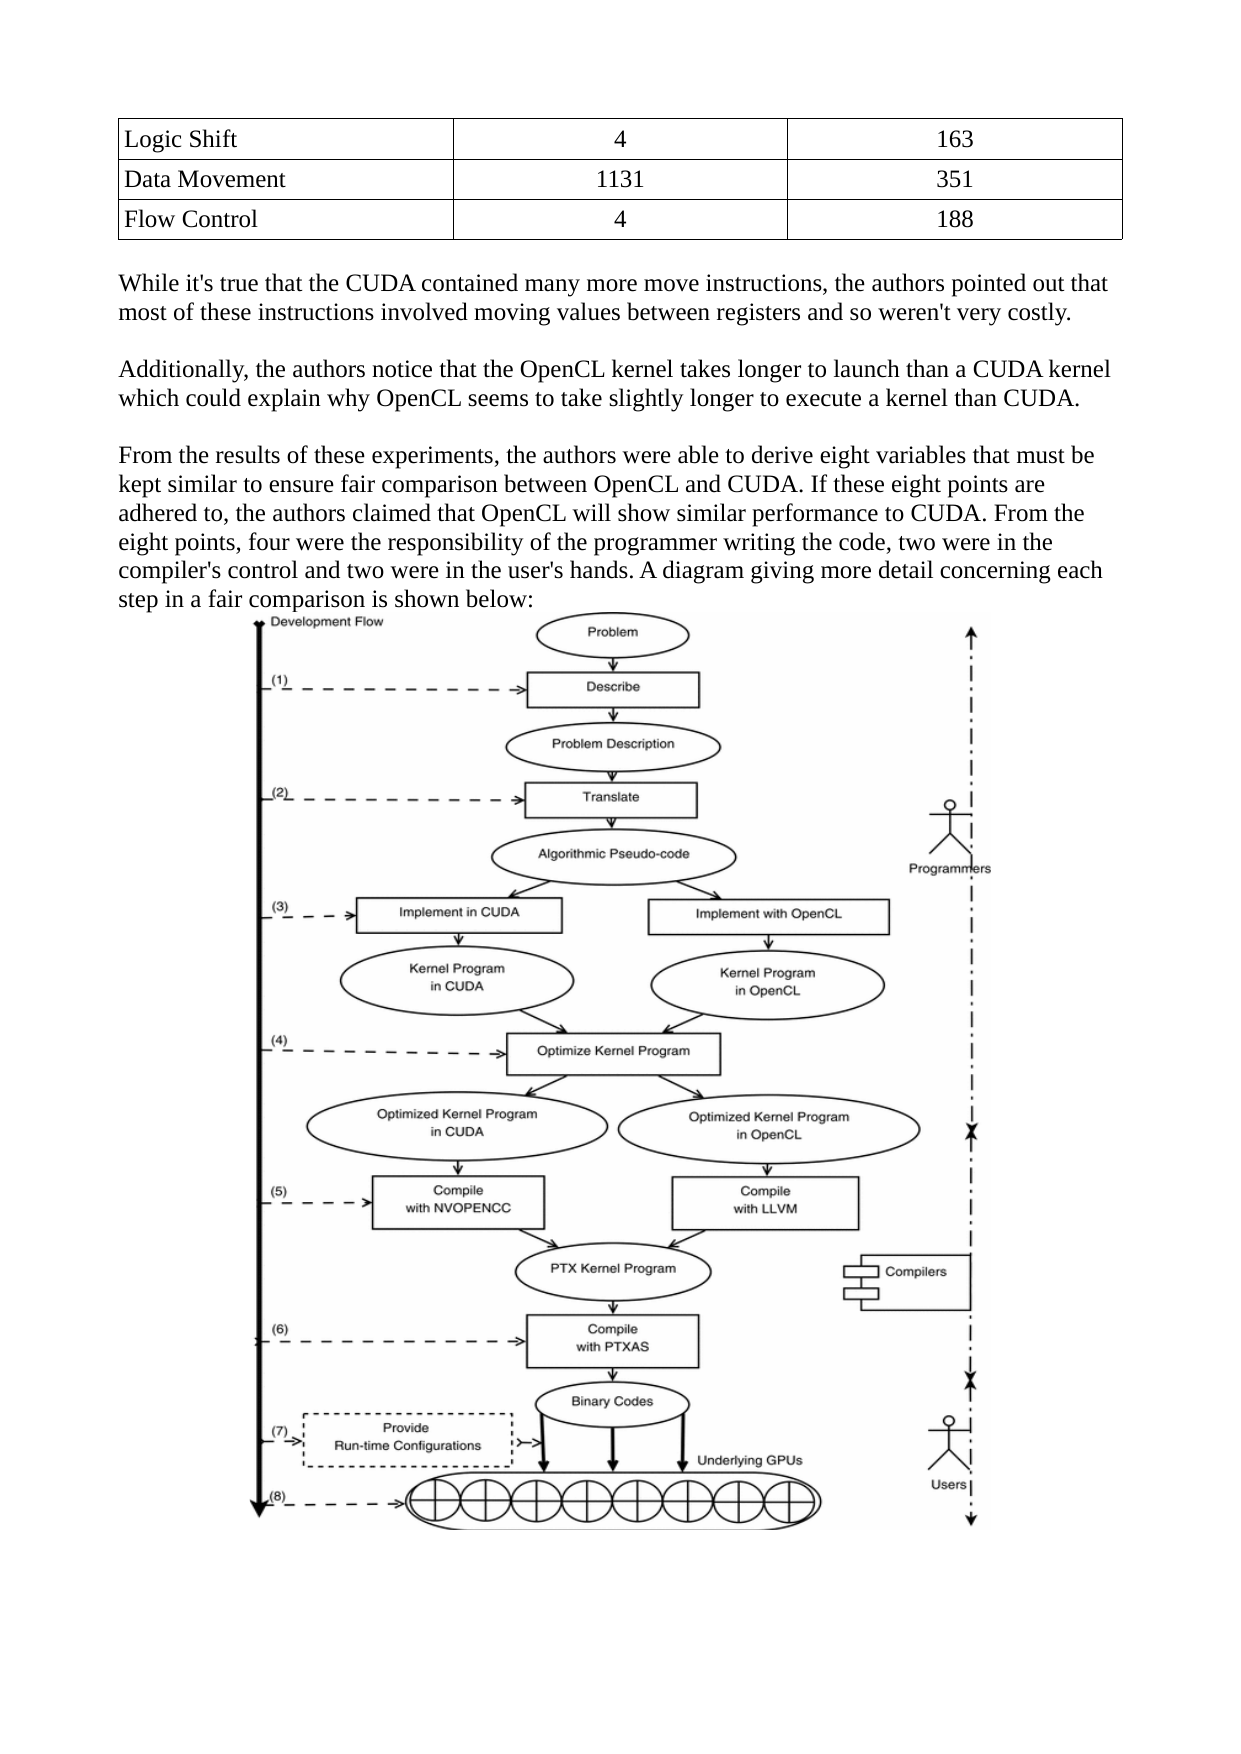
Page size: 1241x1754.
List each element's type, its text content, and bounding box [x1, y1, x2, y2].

table_cell Data Movement [119, 160, 453, 199]
table_cell 163 [788, 119, 1122, 158]
table_cell 4 [454, 200, 787, 239]
table_cell 351 [788, 160, 1122, 199]
text While it's true that the CUDA contained many more move instructions, the authors pointed out that most of these instructions involved moving values between registers and so weren't very costly. [118, 268, 1122, 325]
table_cell 4 [454, 119, 787, 158]
table_cell Flow Control [119, 200, 453, 239]
text Additionally, the authors notice that the OpenCL kernel takes longer to launch than a CUDA kernel which could explain why OpenCL seems to take slightly longer to execute a kernel than CUDA. [118, 354, 1122, 412]
table_cell Logic Shift [119, 119, 453, 158]
text From the results of these experiments, the authors were able to derive eight variables that must be kept similar to ensure fair comparison between OpenCL and CUDA. If these eight points are adhered to, the authors claimed that OpenCL will show similar performance to CUDA. From the eight points, four were the responsibility of the programmer writing the code, two were in the compiler's control and two were in the user's hands. A diagram giving more detail concerning each step in a fair comparison is shown below: [118, 440, 1122, 613]
table_cell 1131 [454, 160, 787, 199]
table_cell 188 [788, 200, 1122, 239]
